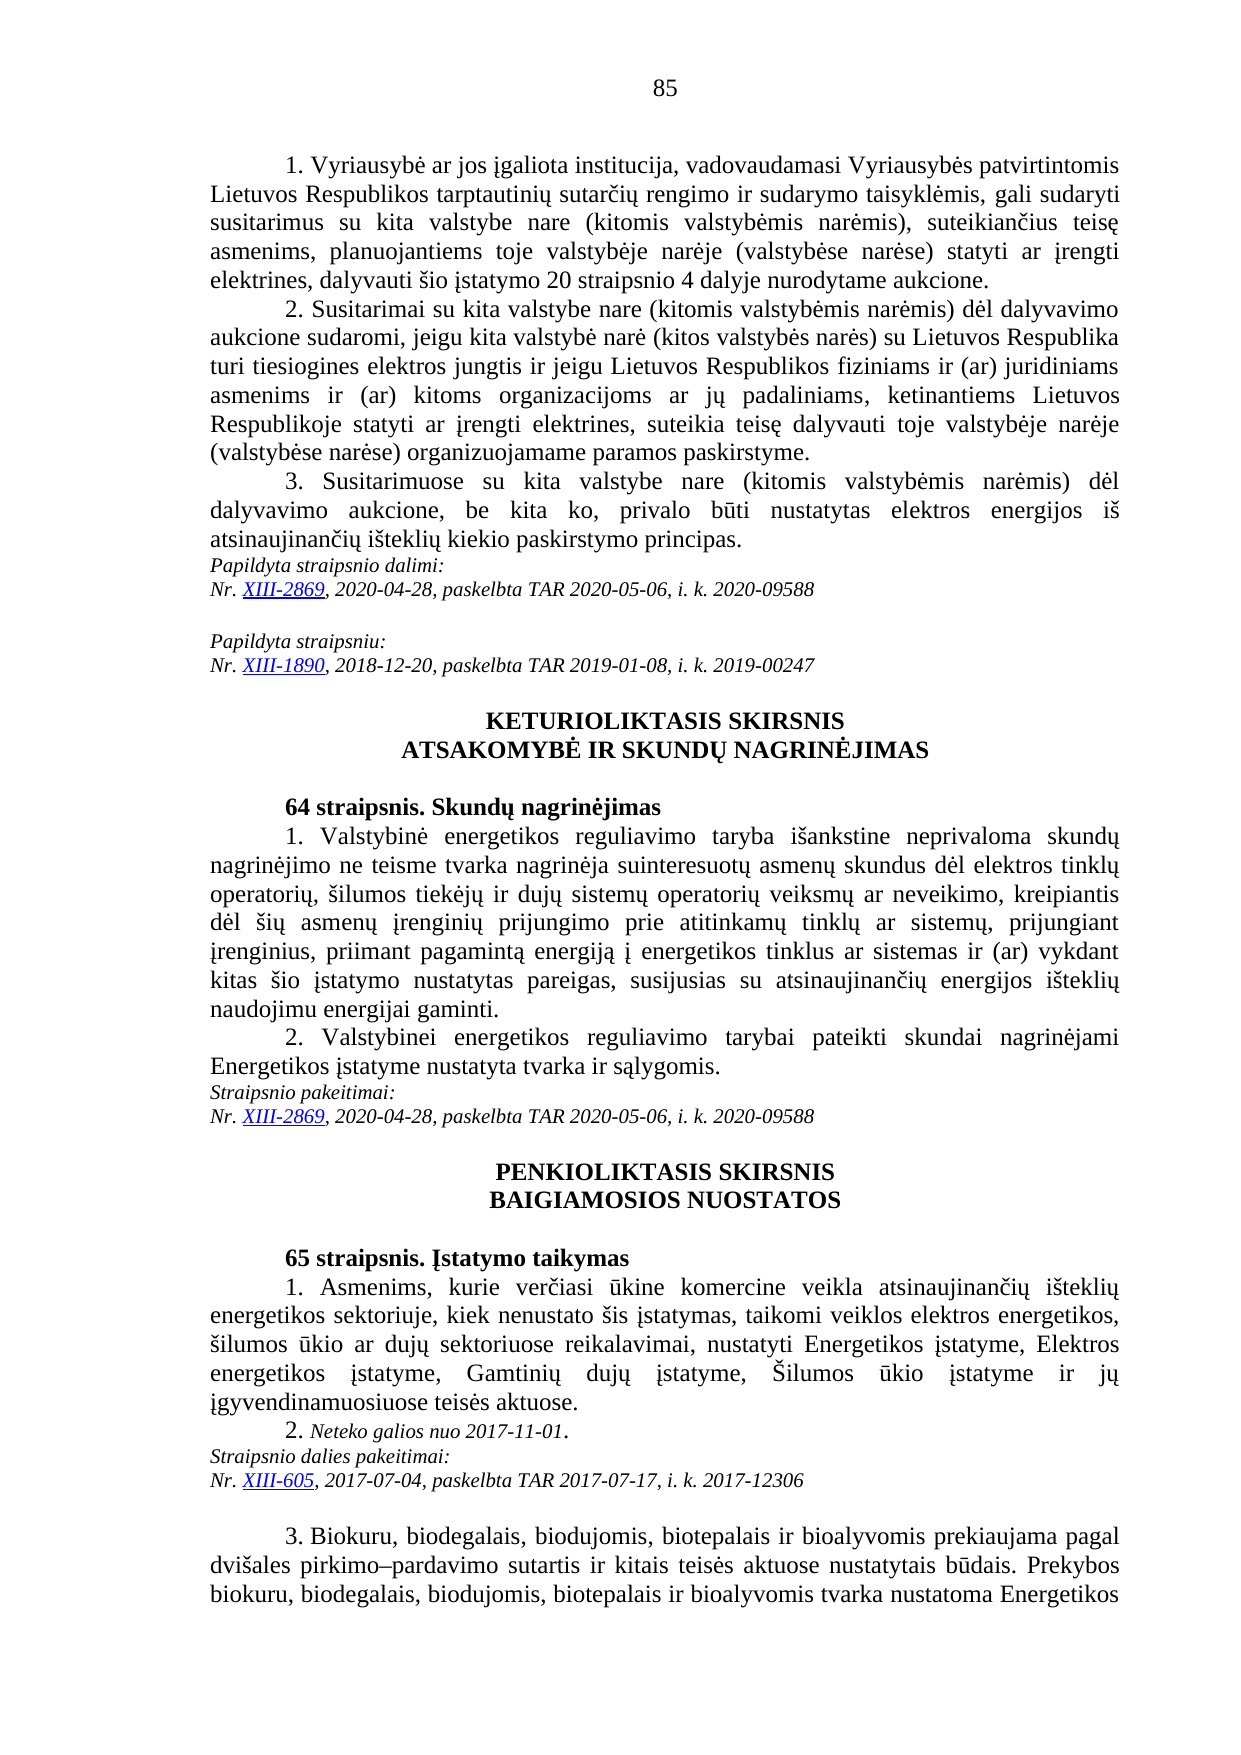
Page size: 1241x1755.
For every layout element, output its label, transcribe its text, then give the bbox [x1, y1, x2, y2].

text Nr. XIII-2869, 2020-04-28, paskelbta TAR 2020-05-06, i. k. 2020-09588 [210, 577, 1120, 601]
text 3. Susitarimuose su kita valstybe nare (kitomis valstybėmis narėmis) dėl dalyvavimo aukcione, be kita ko, privalo būti nustatytas elektros energijos iš atsinaujinančių išteklių kiekio paskirstymo principas. [210, 466, 1120, 552]
text BAIGIAMOSIOS NUOSTATOS [210, 1186, 1120, 1214]
text Straipsnio dalies pakeitimai: [210, 1444, 1120, 1468]
text KETURIOLIKTASIS SKIRSNIS [210, 706, 1120, 735]
text 1. Asmenims, kurie verčiasi ūkine komercine veikla atsinaujinančių išteklių energetikos sektoriuje, kiek nenustato šis įstatymas, taikomi veiklos elektros energetikos, šilumos ūkio ar dujų sektoriuose reikalavimai, nustatyti Energetikos įstatyme, Elektros energetikos įstatyme, Gamtinių dujų įstatyme, Šilumos ūkio įstatyme ir jų įgyvendinamuosiuose teisės aktuose. [210, 1272, 1120, 1416]
text 3. Biokuru, biodegalais, biodujomis, biotepalais ir bioalyvomis prekiaujama pagal dvišales pirkimo–pardavimo sutartis ir kitais teisės aktuose nustatytais būdais. Prekybos biokuru, biodegalais, biodujomis, biotepalais ir bioalyvomis tvarka nustatoma Energetikos [210, 1521, 1120, 1607]
text 1. Vyriausybė ar jos įgaliota institucija, vadovaudamasi Vyriausybės patvirtintomis Lietuvos Respublikos tarptautinių sutarčių rengimo ir sudarymo taisyklėmis, gali sudaryti susitarimus su kita valstybe nare (kitomis valstybėmis narėmis), suteikiančius teisę asmenims, planuojantiems toje valstybėje narėje (valstybėse narėse) statyti ar įrengti elektrines, dalyvauti šio įstatymo 20 straipsnio 4 dalyje nurodytame aukcione. [210, 150, 1120, 294]
text Nr. XIII-1890, 2018-12-20, paskelbta TAR 2019-01-08, i. k. 2019-00247 [210, 653, 1120, 677]
text 2. Neteko galios nuo 2017-11-01. [210, 1416, 1120, 1444]
text Nr. XIII-2869, 2020-04-28, paskelbta TAR 2020-05-06, i. k. 2020-09588 [210, 1104, 1120, 1128]
text Papildyta straipsnio dalimi: [210, 552, 1120, 577]
text PENKIOLIKTASIS SKIRSNIS [210, 1157, 1120, 1186]
text 64 straipsnis. Skundų nagrinėjimas [210, 792, 1120, 821]
text Straipsnio pakeitimai: [210, 1080, 1120, 1104]
text 65 straipsnis. Įstatymo taikymas [210, 1243, 1120, 1272]
text Papildyta straipsniu: [210, 629, 1120, 653]
text 2. Valstybinei energetikos reguliavimo tarybai pateikti skundai nagrinėjami Energetikos įstatyme nustatyta tvarka ir sąlygomis. [210, 1022, 1120, 1080]
text 1. Valstybinė energetikos reguliavimo taryba išankstine neprivaloma skundų nagrinėjimo ne teisme tvarka nagrinėja suinteresuotų asmenų skundus dėl elektros tinklų operatorių, šilumos tiekėjų ir dujų sistemų operatorių veiksmų ar neveikimo, kreipiantis dėl šių asmenų įrenginių prijungimo prie atitinkamų tinklų ar sistemų, prijungiant įrenginius, priimant pagamintą energiją į energetikos tinklus ar sistemas ir (ar) vykdant kitas šio įstatymo nustatytas pareigas, susijusias su atsinaujinančių energijos išteklių naudojimu energijai gaminti. [210, 821, 1120, 1022]
text 2. Susitarimai su kita valstybe nare (kitomis valstybėmis narėmis) dėl dalyvavimo aukcione sudaromi, jeigu kita valstybė narė (kitos valstybės narės) su Lietuvos Respublika turi tiesiogines elektros jungtis ir jeigu Lietuvos Respublikos fiziniams ir (ar) juridiniams asmenims ir (ar) kitoms organizacijoms ar jų padaliniams, ketinantiems Lietuvos Respublikoje statyti ar įrengti elektrines, suteikia teisę dalyvauti toje valstybėje narėje (valstybėse narėse) organizuojamame paramos paskirstyme. [210, 294, 1120, 466]
text Nr. XIII-605, 2017-07-04, paskelbta TAR 2017-07-17, i. k. 2017-12306 [210, 1468, 1120, 1492]
text ATSAKOMYBĖ IR SKUNDŲ NAGRINĖJIMAS [210, 735, 1120, 764]
